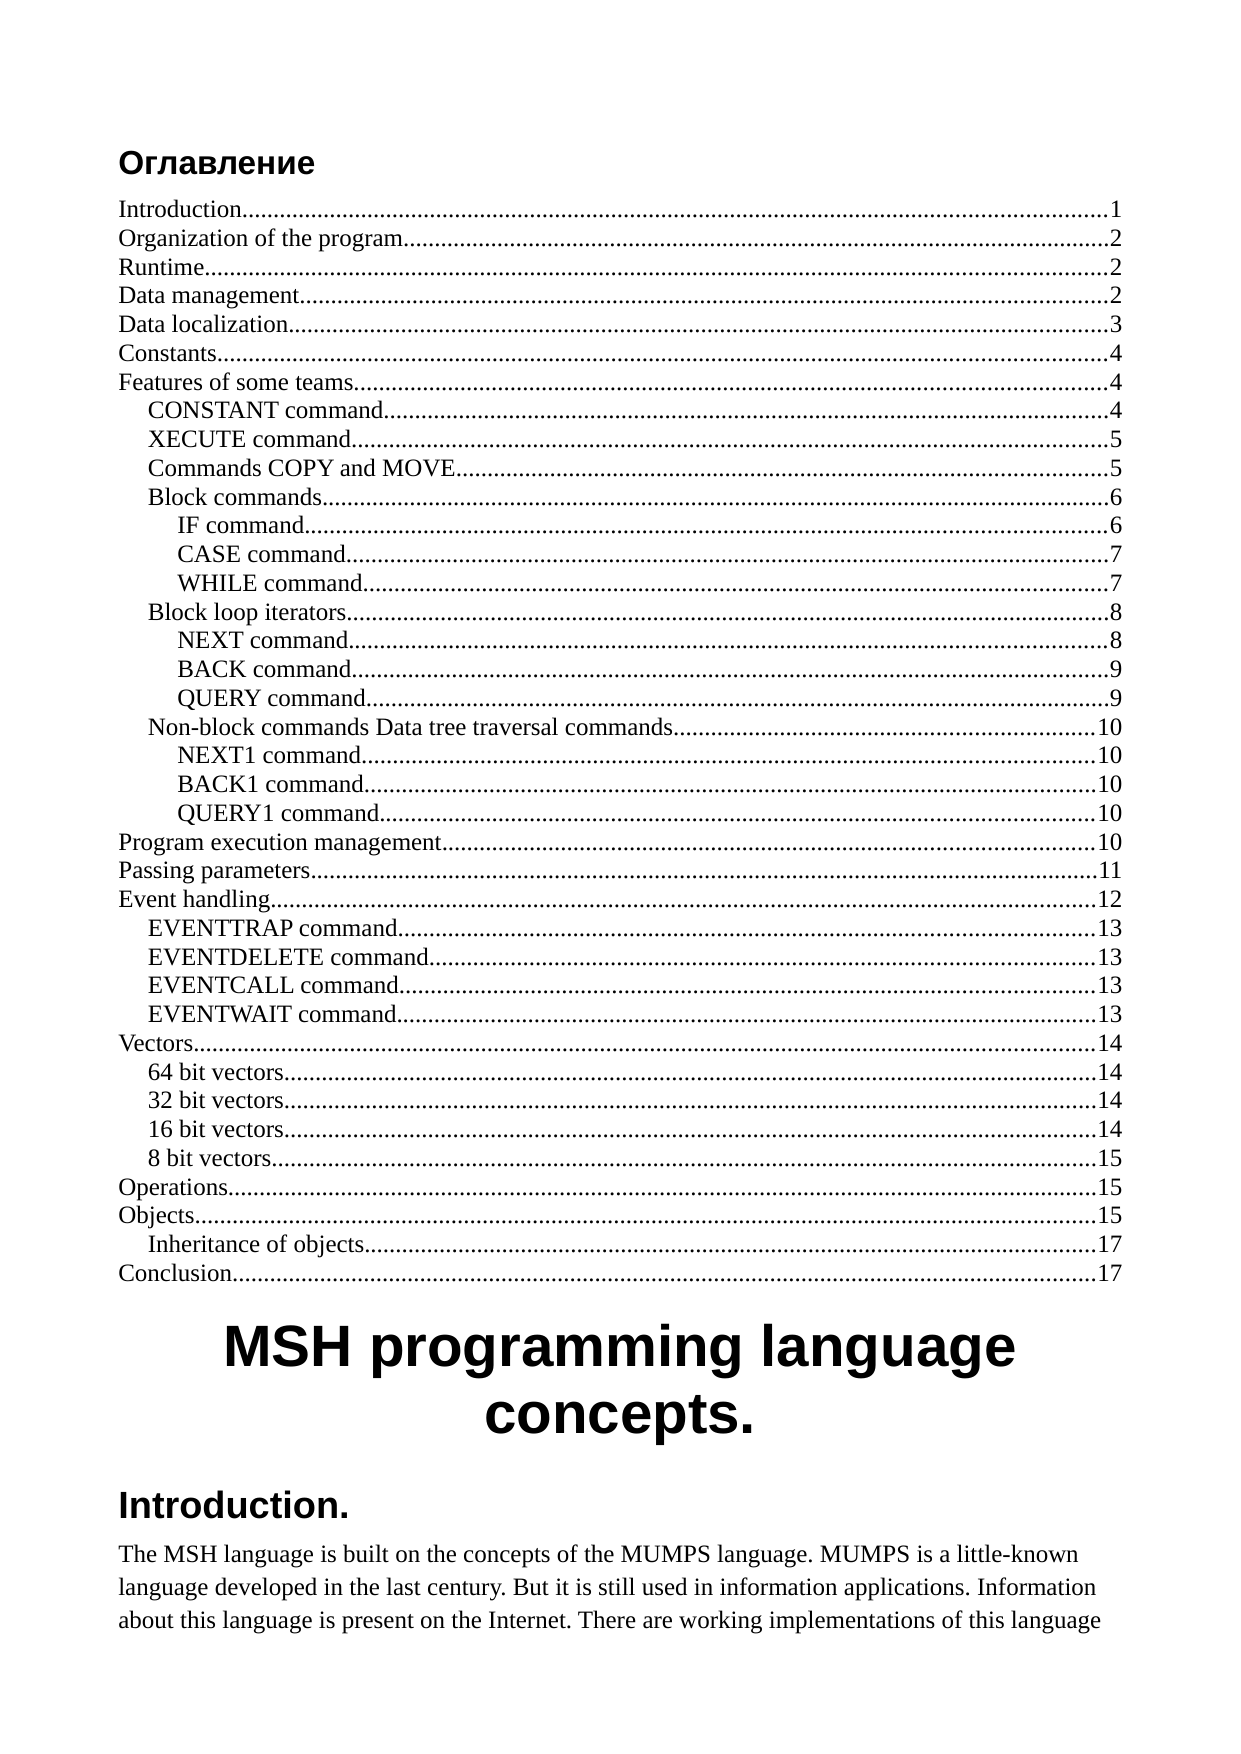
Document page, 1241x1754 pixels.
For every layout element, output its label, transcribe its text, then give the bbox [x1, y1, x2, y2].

text 64 bit vectors. 14 [148, 1057, 1122, 1085]
text The MSH language is built on the concepts of the MUMPS language. MUMPS is a little-known language developed in the last century. But it is still used in information applications. Information about this language is present on the Internet. There are working implementations of this language [118, 1539, 1122, 1634]
text Features of some teams. 4 [118, 367, 1122, 395]
text 32 bit vectors. 14 [148, 1085, 1122, 1114]
text Runtime. 2 [118, 252, 1122, 280]
text Objects. 15 [118, 1200, 1122, 1229]
text Commands COPY and MOVE. 5 [148, 453, 1122, 482]
title MSH programming language concepts. [118, 1312, 1122, 1446]
text XECUTE command. 5 [148, 424, 1122, 453]
text Vectors. 14 [118, 1028, 1122, 1057]
text QUERY command. 9 [177, 683, 1122, 712]
text BACK1 command. 10 [177, 769, 1122, 798]
text Passing parameters. 11 [118, 855, 1122, 884]
text IF command. 6 [177, 510, 1122, 539]
text Event handling. 12 [118, 884, 1122, 913]
text Data localization. 3 [118, 309, 1122, 338]
text Program execution management. 10 [118, 827, 1122, 855]
text Conclusion. 17 [118, 1258, 1122, 1287]
text Operations. 15 [118, 1172, 1122, 1200]
subtitle Оглавление [118, 143, 1122, 182]
text CASE command. 7 [177, 539, 1122, 568]
text Constants. 4 [118, 338, 1122, 367]
text CONSTANT command. 4 [148, 395, 1122, 424]
subtitle Introduction. [118, 1483, 1122, 1527]
text NEXT command. 8 [177, 625, 1122, 654]
text 16 bit vectors. 14 [148, 1114, 1122, 1143]
text Inheritance of objects. 17 [148, 1229, 1122, 1258]
text Organization of the program. 2 [118, 223, 1122, 252]
text NEXT1 command. 10 [177, 740, 1122, 769]
text EVENTWAIT command. 13 [148, 999, 1122, 1028]
text 8 bit vectors. 15 [148, 1143, 1122, 1172]
text EVENTCALL command. 13 [148, 970, 1122, 999]
text BACK command. 9 [177, 654, 1122, 683]
text Non-block commands Data tree traversal commands. 10 [148, 712, 1122, 740]
text Block commands. 6 [148, 482, 1122, 510]
text Introduction. 1 [118, 194, 1122, 223]
text Data management. 2 [118, 280, 1122, 309]
text EVENTDELETE command. 13 [148, 942, 1122, 970]
text QUERY1 command. 10 [177, 798, 1122, 827]
text Block loop iterators. 8 [148, 597, 1122, 625]
text EVENTTRAP command. 13 [148, 913, 1122, 942]
text WHILE command. 7 [177, 568, 1122, 597]
